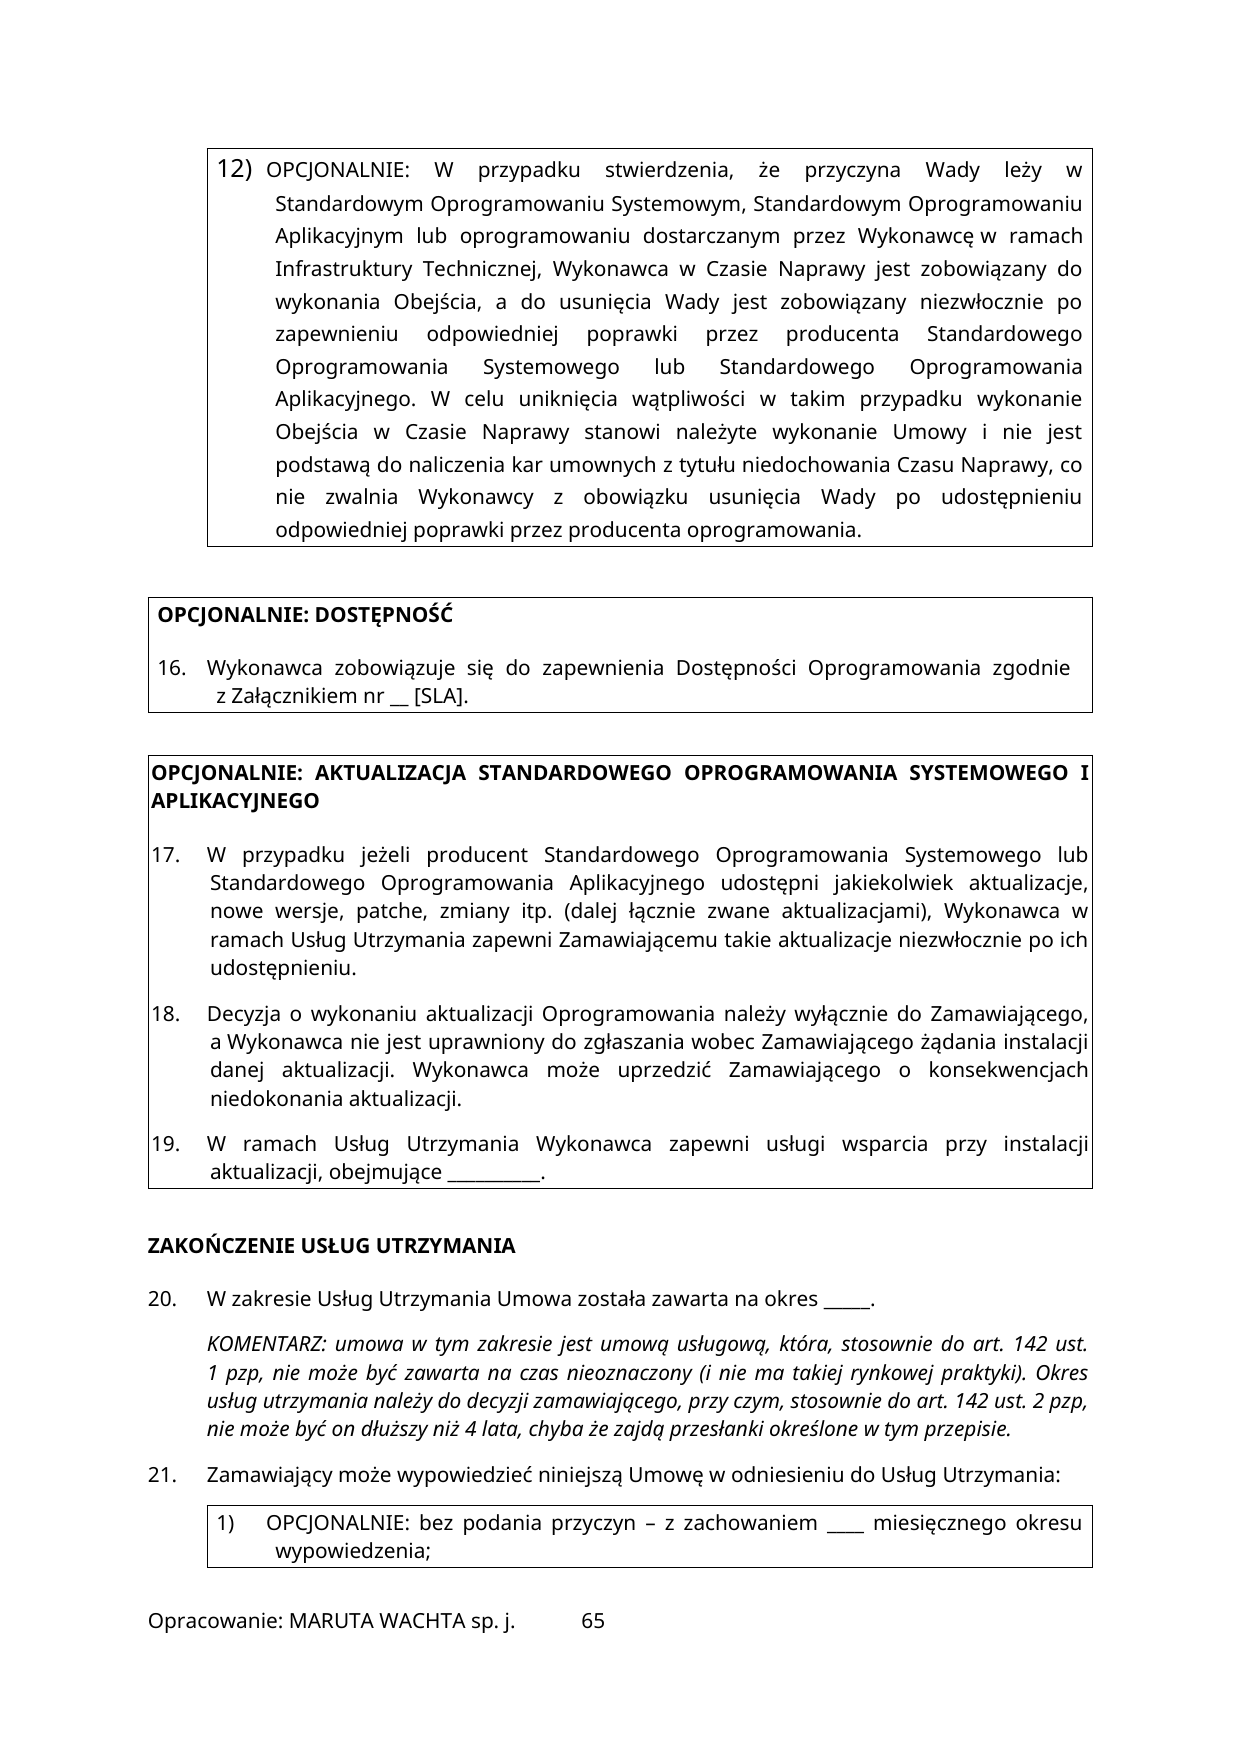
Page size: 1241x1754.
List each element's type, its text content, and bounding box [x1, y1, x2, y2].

list Decyzja o wykonaniu aktualizacji Oprogramowania należy wyłącznie do Zamawiającego, a Wykonawca nie jest uprawniony do zgłaszania wobec Zamawiającego żądania instalacji danej aktualizacji. Wykonawca może uprzedzić Zamawiającego o konsekwencjach niedokonania aktualizacji. [149, 996, 1092, 1112]
list W przypadku jeżeli producent Standardowego Oprogramowania Systemowego lub Standardowego Oprogramowania Aplikacyjnego udostępni jakiekolwiek aktualizacje, nowe wersje, patche, zmiany itp. (dalej łącznie zwane aktualizacjami), Wykonawca w ramach Usług Utrzymania zapewni Zamawiającemu takie aktualizacje niezwłocznie po ich udostępnieniu. [149, 837, 1092, 982]
text OPCJONALNIE: AKTUALIZACJA STANDARDOWEGO OPROGRAMOWANIA SYSTEMOWEGO I APLIKACYJNEGO [149, 756, 1092, 815]
list OPCJONALNIE: W przypadku stwierdzenia, że przyczyna Wady leży w Standardowym Oprogramowaniu Systemowym, Standardowym Oprogramowaniu Aplikacyjnym lub oprogramowaniu dostarczanym przez Wykonawcę w ramach Infrastruktury Technicznej, Wykonawca w Czasie Naprawy jest zobowiązany do wykonania Obejścia, a do usunięcia Wady jest zobowiązany niezwłocznie po zapewnieniu odpowiedniej poprawki przez producenta Standardowego Oprogramowania Systemowego lub Standardowego Oprogramowania Aplikacyjnego. W celu uniknięcia wątpliwości w takim przypadku wykonanie Obejścia w Czasie Naprawy stanowi należyte wykonanie Umowy i nie jest podstawą do naliczenia kar umownych z tytułu niedochowania Czasu Naprawy, co nie zwalnia Wykonawcy z obowiązku usunięcia Wady po udostępnieniu odpowiedniej poprawki przez producenta oprogramowania. [208, 149, 1092, 546]
text OPCJONALNIE: DOSTĘPNOŚĆ [149, 598, 1092, 628]
list OPCJONALNIE: bez podania przyczyn – z zachowaniem ____ miesięcznego okresu wypowiedzenia; [208, 1506, 1092, 1567]
text KOMENTARZ: umowa w tym zakresie jest umową usługową, która, stosownie do art. 142 ust. 1 pzp, nie może być zawarta na czas nieoznaczony (i nie ma takiej rynkowej praktyki). Okres usług utrzymania należy do decyzji zamawiającego, przy czym, stosownie do art. 142 ust. 2 pzp, nie może być on dłuższy niż 4 lata, chyba że zajdą przesłanki określone w tym przepisie. [207, 1329, 1093, 1443]
list Wykonawca zobowiązuje się do zapewnienia Dostępności Oprogramowania zgodnie z Załącznikiem nr __ [SLA]. [149, 650, 1092, 712]
list W zakresie Usług Utrzymania Umowa została zawarta na okres _____. [148, 1284, 1093, 1313]
list Zamawiający może wypowiedzieć niniejszą Umowę w odniesieniu do Usług Utrzymania: [148, 1460, 1093, 1488]
text ZAKOŃCZENIE USŁUG UTRZYMANIA [148, 1231, 1093, 1259]
list W ramach Usług Utrzymania Wykonawca zapewni usługi wsparcia przy instalacji aktualizacji, obejmujące __________. [149, 1126, 1092, 1188]
